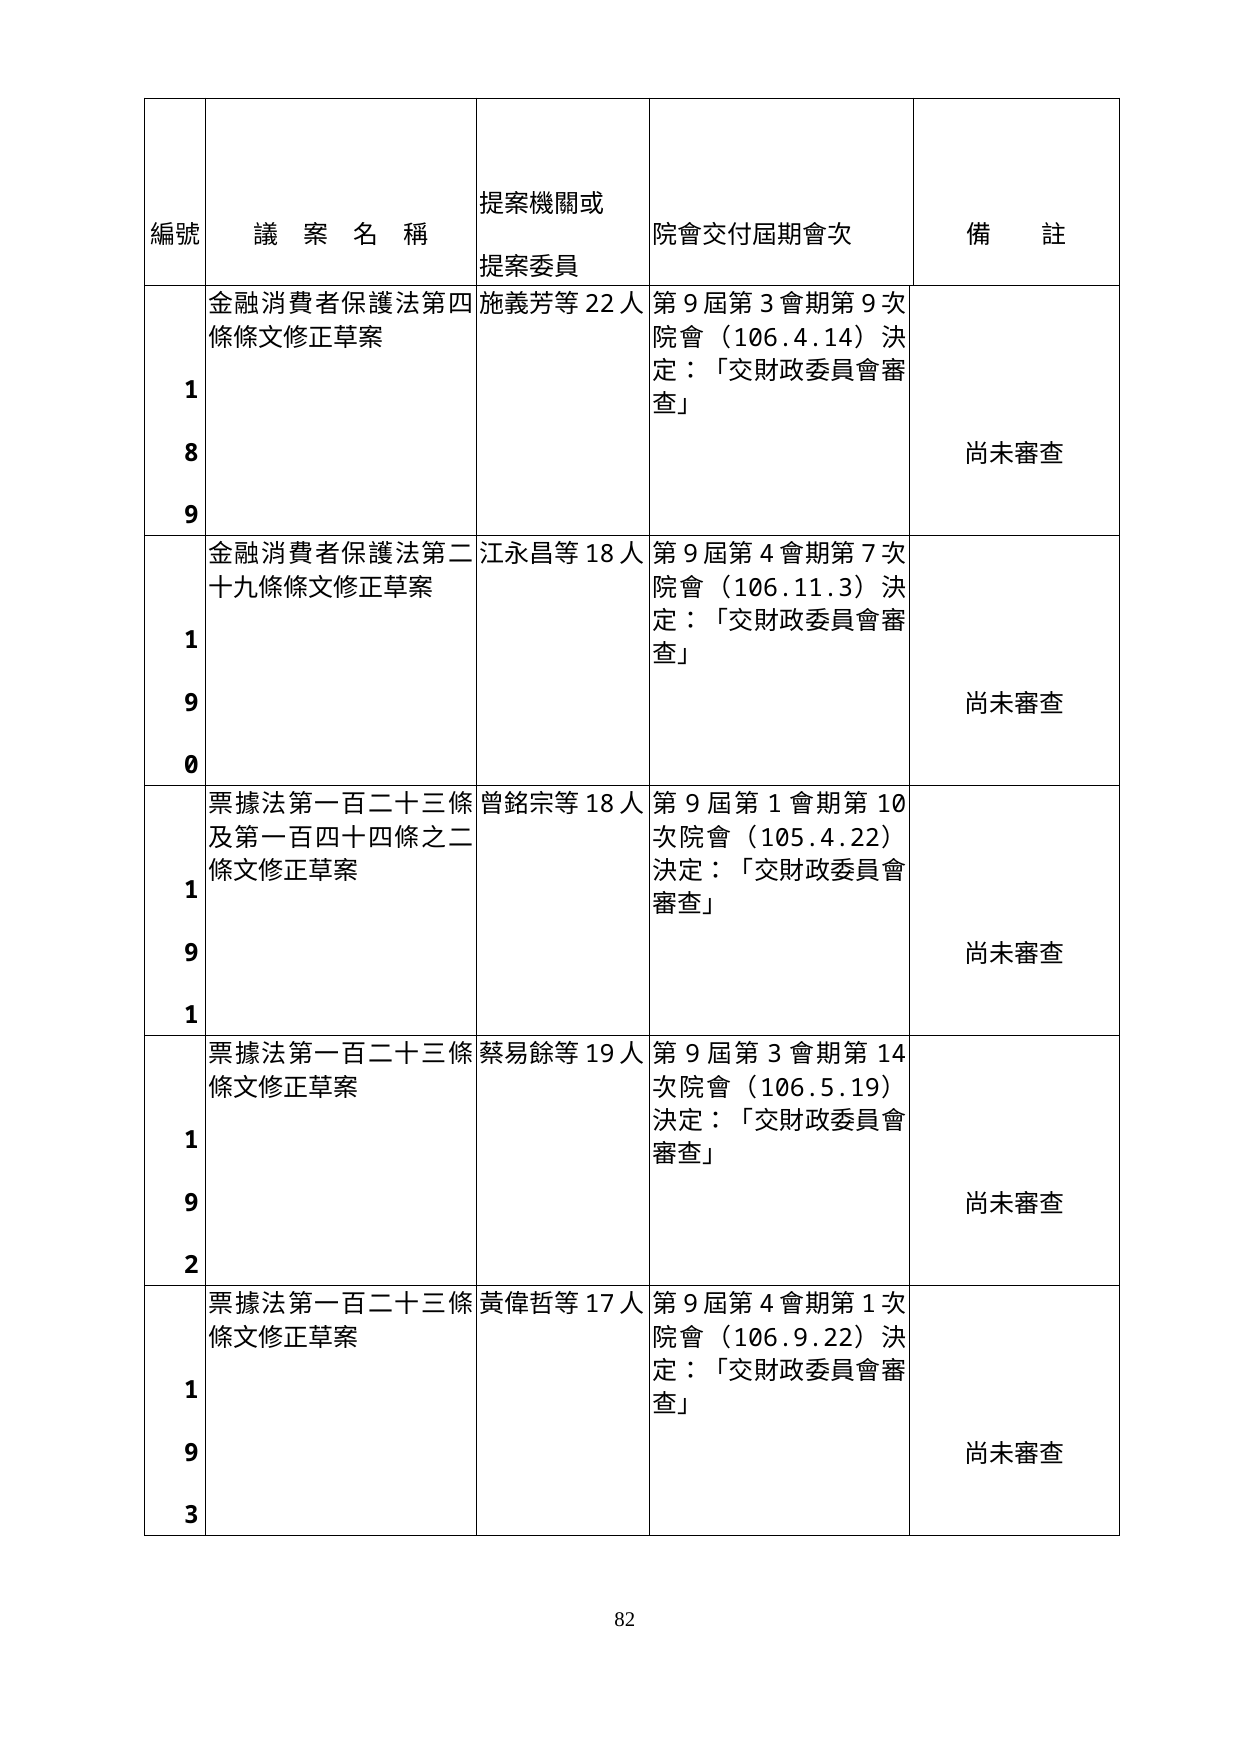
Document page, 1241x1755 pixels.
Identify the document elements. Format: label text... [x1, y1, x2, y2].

table_cell 第9屆第3會期第9次院會（106.4.14）決定：「交財政委員會審查」 [650, 286, 909, 535]
table_cell 尚未審查 [910, 786, 1119, 1035]
table_cell 金融消費者保護法第四條條文修正草案 [206, 286, 476, 535]
table_cell 尚未審查 [910, 286, 1119, 535]
table_cell 尚未審查 [910, 536, 1119, 785]
table_cell [145, 286, 205, 535]
table_cell 第9屆第1會期第10次院會（105.4.22）決定：「交財政委員會審查」 [650, 786, 909, 1035]
table_cell [145, 786, 205, 1035]
table_cell 江永昌等18人 [477, 536, 649, 785]
table_cell [145, 1036, 205, 1285]
table_header 編號 [145, 99, 205, 285]
table_cell 第9屆第3會期第14次院會（106.5.19）決定：「交財政委員會審查」 [650, 1036, 909, 1285]
table_cell 尚未審查 [910, 1036, 1119, 1285]
table_header 提案機關或 提案委員 [477, 99, 649, 285]
table_cell 第9屆第4會期第7次院會（106.11.3）決定：「交財政委員會審查」 [650, 536, 909, 785]
table_cell [145, 536, 205, 785]
table_cell 票據法第一百二十三條條文修正草案 [206, 1286, 476, 1535]
table_cell 施義芳等22人 [477, 286, 649, 535]
table_cell 尚未審查 [910, 1286, 1119, 1535]
table_header 備 註 [914, 99, 1119, 285]
table_cell 曾銘宗等18人 [477, 786, 649, 1035]
table_cell 票據法第一百二十三條條文修正草案 [206, 1036, 476, 1285]
table_cell [145, 1286, 205, 1535]
table_header 院會交付屆期會次 [650, 99, 913, 285]
table_cell 第9屆第4會期第1次院會（106.9.22）決定：「交財政委員會審查」 [650, 1286, 909, 1535]
table_cell 蔡易餘等19人 [477, 1036, 649, 1285]
table_cell 金融消費者保護法第二十九條條文修正草案 [206, 536, 476, 785]
table_cell 票據法第一百二十三條及第一百四十四條之二條文修正草案 [206, 786, 476, 1035]
table_header 議 案 名 稱 [206, 99, 476, 285]
table_cell 黃偉哲等17人 [477, 1286, 649, 1535]
